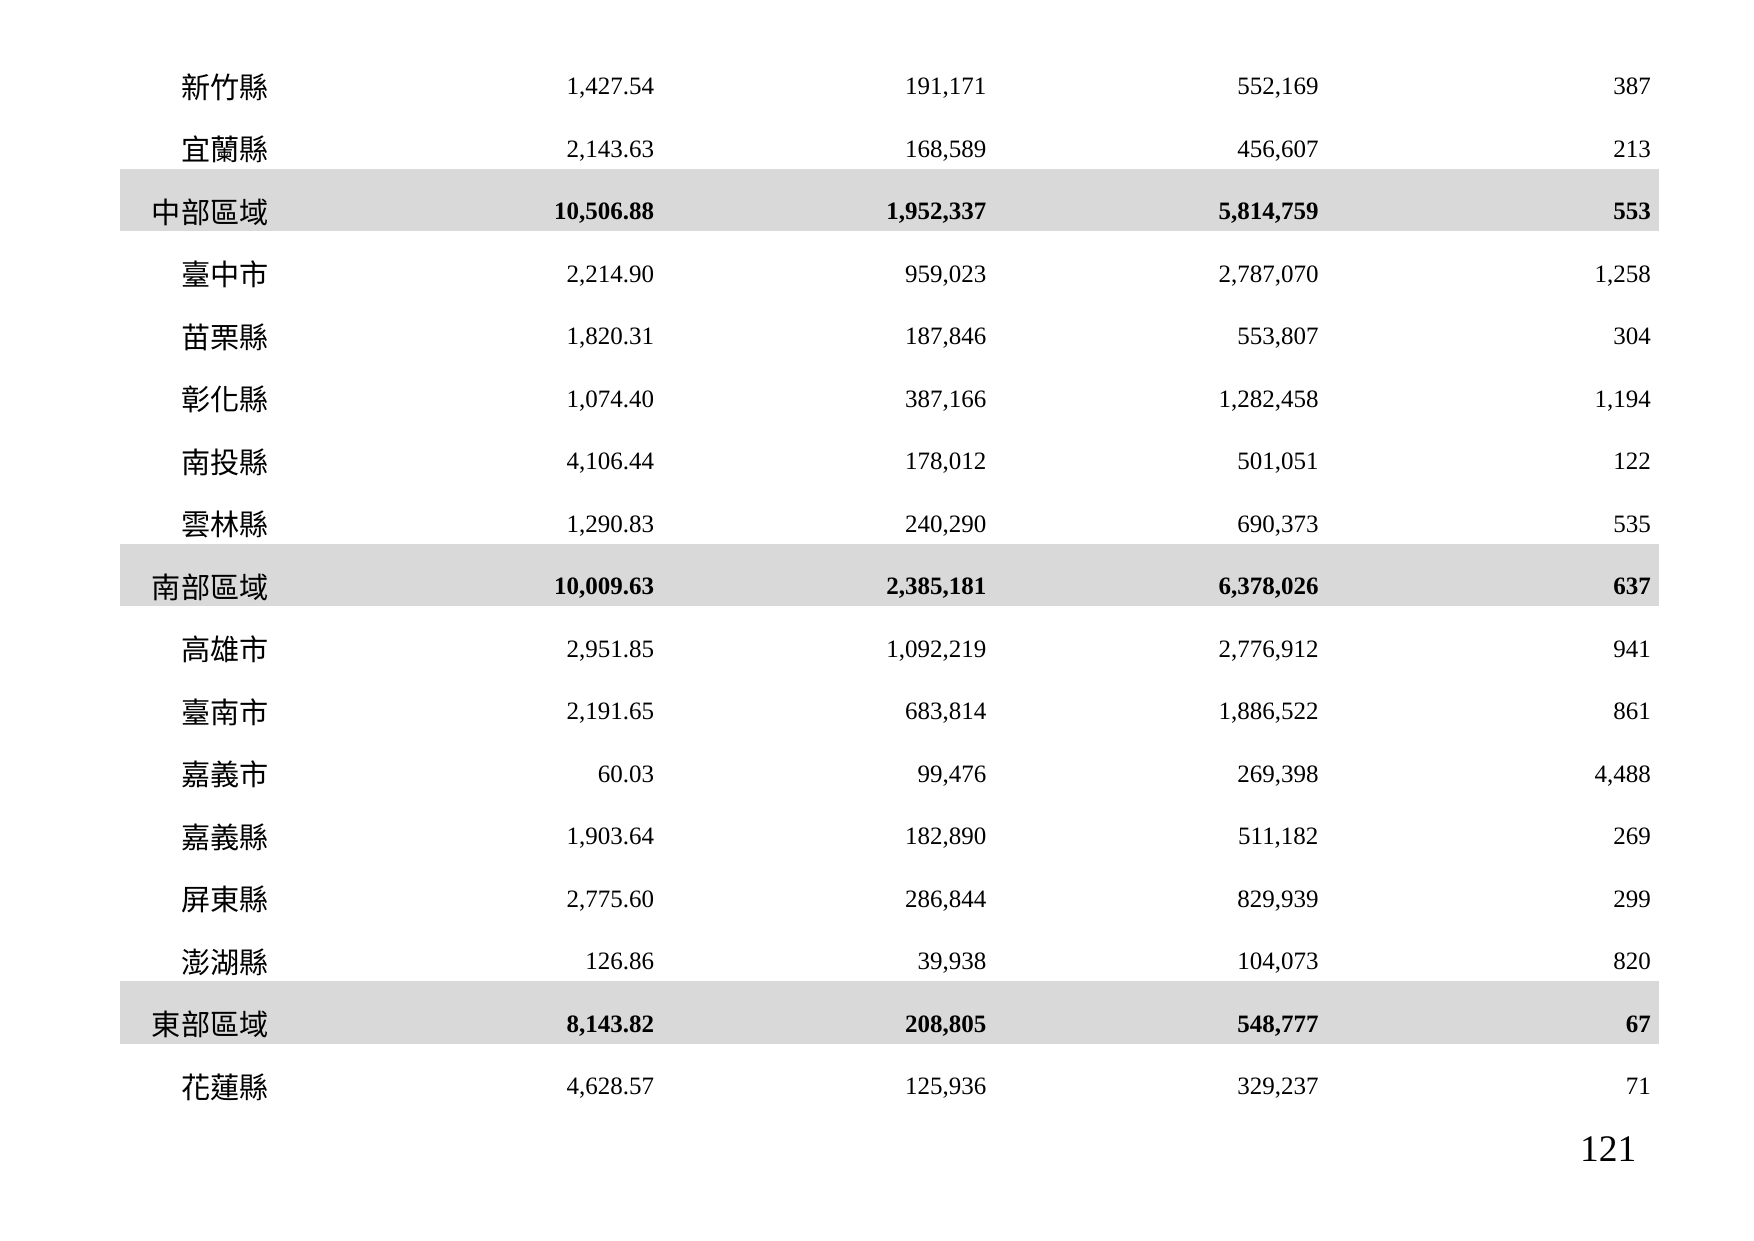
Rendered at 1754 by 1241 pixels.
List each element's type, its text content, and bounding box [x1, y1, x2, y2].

table_cell 1,903.64 [331, 794, 663, 856]
table_cell 雲林縣 [120, 481, 331, 544]
table_cell 213 [1327, 106, 1659, 169]
table_cell 329,237 [995, 1044, 1327, 1106]
table_cell 456,607 [995, 106, 1327, 169]
table_cell 10,009.63 [331, 544, 663, 606]
table_cell 240,290 [663, 481, 995, 544]
table_cell 6,378,026 [995, 544, 1327, 606]
table_cell 2,951.85 [331, 606, 663, 669]
table_cell 126.86 [331, 919, 663, 981]
table_cell 5,814,759 [995, 169, 1327, 231]
table_cell 39,938 [663, 919, 995, 981]
table_cell 299 [1327, 856, 1659, 919]
table_cell 187,846 [663, 294, 995, 356]
table_cell 東部區域 [120, 981, 331, 1044]
table_cell 1,886,522 [995, 669, 1327, 731]
table_cell 2,385,181 [663, 544, 995, 606]
table_cell 2,776,912 [995, 606, 1327, 669]
table_cell 683,814 [663, 669, 995, 731]
table_cell 60.03 [331, 731, 663, 794]
table_cell 182,890 [663, 794, 995, 856]
table_cell 553 [1327, 169, 1659, 231]
table_cell 286,844 [663, 856, 995, 919]
table_cell 553,807 [995, 294, 1327, 356]
table_cell 861 [1327, 669, 1659, 731]
table_cell 168,589 [663, 106, 995, 169]
table_cell 1,258 [1327, 231, 1659, 294]
table_cell 4,106.44 [331, 419, 663, 481]
table_cell 208,805 [663, 981, 995, 1044]
table_cell 中部區域 [120, 169, 331, 231]
table_cell 191,171 [663, 44, 995, 106]
table_cell 67 [1327, 981, 1659, 1044]
table_cell 125,936 [663, 1044, 995, 1106]
table_cell 387 [1327, 44, 1659, 106]
table_cell 1,074.40 [331, 356, 663, 419]
table_cell 178,012 [663, 419, 995, 481]
table_cell 2,143.63 [331, 106, 663, 169]
table_cell 苗栗縣 [120, 294, 331, 356]
table_cell 4,628.57 [331, 1044, 663, 1106]
table_cell 1,820.31 [331, 294, 663, 356]
table_cell 820 [1327, 919, 1659, 981]
table_cell 122 [1327, 419, 1659, 481]
table_cell 1,092,219 [663, 606, 995, 669]
table_cell 269 [1327, 794, 1659, 856]
table_cell 548,777 [995, 981, 1327, 1044]
table_cell 104,073 [995, 919, 1327, 981]
table_cell 10,506.88 [331, 169, 663, 231]
table_cell 1,290.83 [331, 481, 663, 544]
table_cell 71 [1327, 1044, 1659, 1106]
table_cell 1,952,337 [663, 169, 995, 231]
table_cell 552,169 [995, 44, 1327, 106]
table_cell 花蓮縣 [120, 1044, 331, 1106]
table_cell 2,787,070 [995, 231, 1327, 294]
table_cell 637 [1327, 544, 1659, 606]
table_cell 南部區域 [120, 544, 331, 606]
table_cell 511,182 [995, 794, 1327, 856]
table_cell 1,427.54 [331, 44, 663, 106]
table_cell 2,775.60 [331, 856, 663, 919]
table_cell 臺中市 [120, 231, 331, 294]
table_cell 高雄市 [120, 606, 331, 669]
table_cell 新竹縣 [120, 44, 331, 106]
table_cell 臺南市 [120, 669, 331, 731]
table_cell 387,166 [663, 356, 995, 419]
table_cell 4,488 [1327, 731, 1659, 794]
table_cell 501,051 [995, 419, 1327, 481]
table_cell 941 [1327, 606, 1659, 669]
table_cell 嘉義縣 [120, 794, 331, 856]
table_cell 304 [1327, 294, 1659, 356]
table_cell 1,282,458 [995, 356, 1327, 419]
table_cell 屏東縣 [120, 856, 331, 919]
table_cell 535 [1327, 481, 1659, 544]
table_cell 澎湖縣 [120, 919, 331, 981]
table_cell 1,194 [1327, 356, 1659, 419]
table_cell 829,939 [995, 856, 1327, 919]
table_cell 99,476 [663, 731, 995, 794]
table_cell 8,143.82 [331, 981, 663, 1044]
table_cell 2,191.65 [331, 669, 663, 731]
table_cell 959,023 [663, 231, 995, 294]
table_cell 嘉義市 [120, 731, 331, 794]
table_cell 690,373 [995, 481, 1327, 544]
table_cell 宜蘭縣 [120, 106, 331, 169]
table_cell 彰化縣 [120, 356, 331, 419]
table_cell 南投縣 [120, 419, 331, 481]
table_cell 269,398 [995, 731, 1327, 794]
table_cell 2,214.90 [331, 231, 663, 294]
